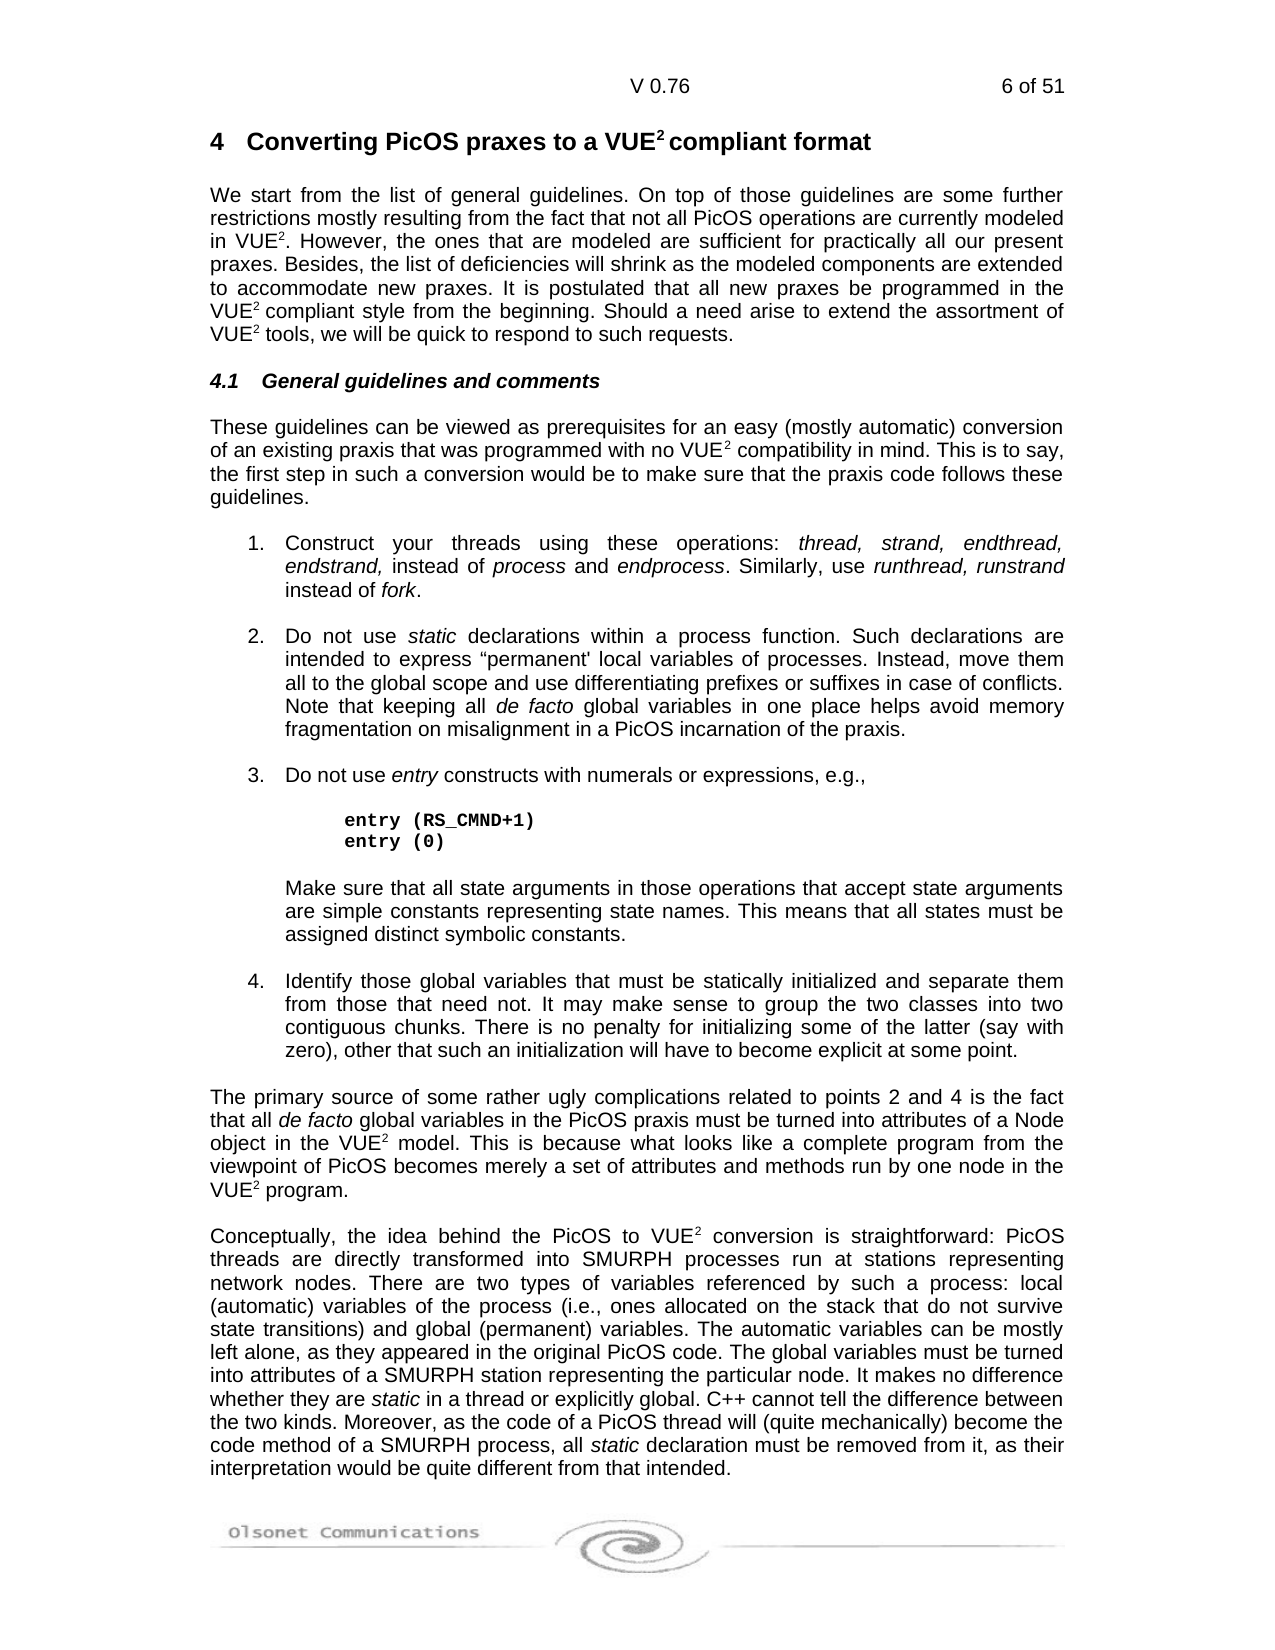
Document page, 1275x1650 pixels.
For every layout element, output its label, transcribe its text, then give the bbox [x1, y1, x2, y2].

list Make sure that all state arguments in those operations that accept state arguments are simple constants representing state names. This means that all states must be assigned distinct symbolic constants. [247, 876, 1065, 946]
text We start from the list of general guidelines. On top of those guidelines are some further restrictions mostly resulting from the fact that not all PicOS operations are currently modeled in VUE2. However, the ones that are modeled are sufficient for practically all our present praxes. Besides, the list of deficiencies will shrink as the modeled components are extended to accommodate new praxes. It is postulated that all new praxes be programmed in the VUE2 compliant style from the beginning. Should a need arise to extend the assortment of VUE2 tools, we will be quick to respond to such requests. [210, 183, 1065, 346]
picture [210, 1504, 1065, 1596]
list Construct your threads using these operations: thread, strand, endthread, endstrand, instead of process and endprocess. Similarly, use runthread, runstrand instead of fork. [247, 532, 1065, 601]
subtitle General guidelines and comments [210, 369, 1065, 392]
text Conceptually, the idea behind the PicOS to VUE2 conversion is straightforward: PicOS threads are directly transformed into SMURPH processes run at stations representing network nodes. There are two types of variables referenced by such a process: local (automatic) variables of the process (i.e., ones allocated on the stack that do not survive state transitions) and global (permanent) variables. The automatic variables can be mostly left alone, as they appeared in the original PicOS code. The global variables must be turned into attributes of a SMURPH station representing the particular node. It makes no difference whether they are static in a thread or explicitly global. C++ cannot tell the difference between the two kinds. Moreover, as the code of a PicOS thread will (quite mechanically) become the code method of a SMURPH process, all static declaration must be removed from it, as their interpretation would be quite different from that intended. [210, 1225, 1065, 1480]
list Do not use static declarations within a process function. Such declarations are intended to express “permanent' local variables of processes. Instead, move them all to the global scope and use differentiating prefixes or suffixes in case of conflicts. Note that keeping all de facto global variables in one place helps avoid memory fragmentation on misalignment in a PicOS incarnation of the praxis. [247, 625, 1065, 741]
list Identify those global variables that must be statically initialized and separate them from those that need not. It may make sense to group the two classes into two contiguous chunks. There is no penalty for initializing some of the latter (say with zero), other that such an initialization will have to become explicit at some point. [247, 969, 1065, 1062]
text These guidelines can be viewed as prerequisites for an easy (mostly automatic) conversion of an existing praxis that was programmed with no VUE2 compatibility in mind. This is to say, the first step in such a conversion would be to make sure that the praxis code follows these guidelines. [210, 416, 1065, 508]
list Do not use entry constructs with numerals or expressions, e.g., [247, 764, 1065, 787]
text The primary source of some rather ugly complications related to points 2 and 4 is the fact that all de facto global variables in the PicOS praxis must be turned into attributes of a Node object in the VUE2 model. This is because what looks like a complete program from the viewpoint of PicOS becomes merely a set of attributes and methods run by one node in the VUE2 program. [210, 1085, 1065, 1201]
list entry (0) [307, 832, 1065, 853]
subtitle Converting PicOS praxes to a VUE2 compliant format [210, 128, 1065, 156]
list entry (RS_CMND+1) [307, 811, 1065, 832]
